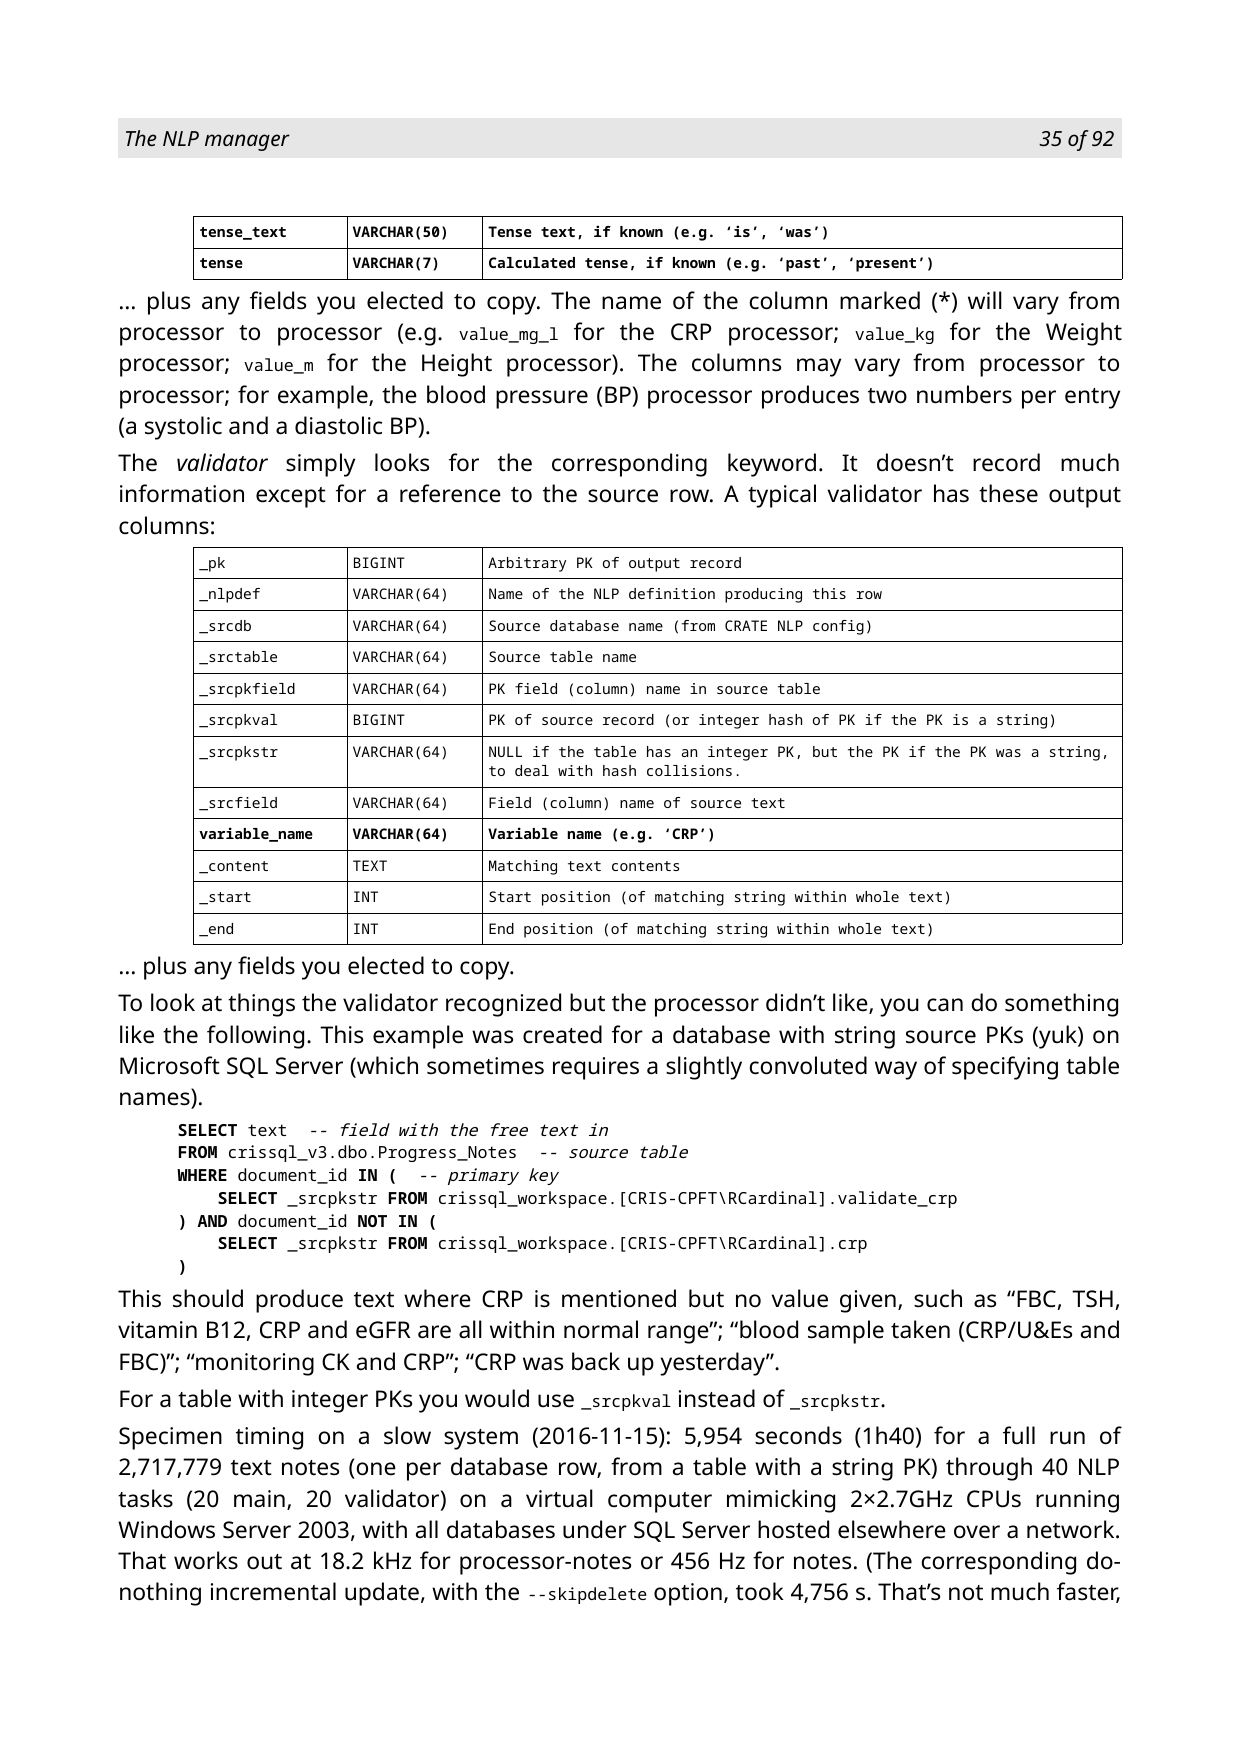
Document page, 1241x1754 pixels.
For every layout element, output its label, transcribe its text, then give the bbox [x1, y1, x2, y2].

table_cell PK field (column) name in source table [483, 674, 1122, 704]
table_cell End position (of matching string within whole text) [483, 914, 1122, 944]
table_cell _srcpkfield [194, 674, 347, 704]
text SELECT _srcpkstr FROM crissql_workspace.[CRIS-CPFT\RCardinal].crp [177, 1232, 1122, 1254]
table_cell VARCHAR(64) [348, 642, 482, 673]
table_header _pk [194, 548, 347, 578]
table_cell Variable name (e.g. ‘CRP’) [483, 819, 1122, 850]
table_cell VARCHAR(50) [348, 217, 482, 247]
table_cell TEXT [348, 851, 482, 881]
table_cell _srctable [194, 642, 347, 673]
text This should produce text where CRP is mentioned but no value given, such as “FBC, TSH, vitamin B12, CRP and eGFR are all within normal range”; “blood sample taken (CRP/U&Es and FBC)”; “monitoring CK and CRP”; “CRP was back up yesterday”. [118, 1283, 1122, 1377]
text … plus any fields you elected to copy. The name of the column marked (*) will vary from processor to processor (e.g. value_mg_l for the CRP processor; value_kg for the Weight processor; value_m for the Height processor). The columns may vary from processor to processor; for example, the blood pressure (BP) processor produces two numbers per entry (a systolic and a diastolic BP). [118, 285, 1122, 441]
table_cell _start [194, 882, 347, 913]
table_cell VARCHAR(64) [348, 579, 482, 610]
table_cell VARCHAR(64) [348, 674, 482, 704]
table_cell Matching text contents [483, 851, 1122, 881]
table_cell Source database name (from CRATE NLP config) [483, 611, 1122, 641]
table_cell _srcdb [194, 611, 347, 641]
text ) [177, 1254, 1122, 1277]
table_cell _content [194, 851, 347, 881]
table_cell VARCHAR(7) [348, 249, 482, 279]
table_cell Calculated tense, if known (e.g. ‘past’, ‘present’) [483, 249, 1122, 279]
table_cell tense_text [194, 217, 347, 247]
table_cell PK of source record (or integer hash of PK if the PK is a string) [483, 705, 1122, 736]
table_cell Start position (of matching string within whole text) [483, 882, 1122, 913]
table_cell VARCHAR(64) [348, 737, 482, 787]
table_cell Tense text, if known (e.g. ‘is’, ‘was’) [483, 217, 1122, 247]
table_cell VARCHAR(64) [348, 611, 482, 641]
table_cell VARCHAR(64) [348, 819, 482, 850]
table_cell _srcfield [194, 788, 347, 818]
table_cell Name of the NLP definition producing this row [483, 579, 1122, 610]
table_cell tense [194, 249, 347, 279]
table_cell _srcpkval [194, 705, 347, 736]
text … plus any fields you elected to copy. [118, 950, 1122, 981]
text For a table with integer PKs you would use _srcpkval instead of _srcpkstr. [118, 1383, 1122, 1414]
table_cell BIGINT [348, 705, 482, 736]
text SELECT _srcpkstr FROM crissql_workspace.[CRIS-CPFT\RCardinal].validate_crp [177, 1186, 1122, 1209]
table_cell _end [194, 914, 347, 944]
table_cell _nlpdef [194, 579, 347, 610]
table_cell Source table name [483, 642, 1122, 673]
text To look at things the validator recognized but the processor didn’t like, you can do something like the following. This example was created for a database with string source PKs (yuk) on Microsoft SQL Server (which sometimes requires a slightly convoluted way of specifying table names). [118, 987, 1122, 1112]
table_cell _srcpkstr [194, 737, 347, 787]
text ) AND document_id NOT IN ( [177, 1209, 1122, 1232]
text WHERE document_id IN ( -- primary key [177, 1164, 1122, 1186]
table_header Arbitrary PK of output record [483, 548, 1122, 578]
text The validator simply looks for the corresponding keyword. It doesn’t record much information except for a reference to the source row. A typical validator has these output columns: [118, 447, 1122, 541]
table_header BIGINT [348, 548, 482, 578]
table_cell variable_name [194, 819, 347, 850]
text FROM crissql_v3.dbo.Progress_Notes -- source table [177, 1141, 1122, 1164]
table_cell INT [348, 914, 482, 944]
table_cell NULL if the table has an integer PK, but the PK if the PK was a string, to deal with hash collisions. [483, 737, 1122, 787]
table_cell INT [348, 882, 482, 913]
text Specimen timing on a slow system (2016-11-15): 5,954 seconds (1h40) for a full run of 2,717,779 text notes (one per database row, from a table with a string PK) through 40 NLP tasks (20 main, 20 validator) on a virtual computer mimicking 2×2.7GHz CPUs running Windows Server 2003, with all databases under SQL Server hosted elsewhere over a network. That works out at 18.2 kHz for processor-notes or 456 Hz for notes. (The corresponding do-nothing incremental update, with the --skipdelete option, took 4,756 s. That’s not much faster, [118, 1420, 1122, 1608]
table_cell VARCHAR(64) [348, 788, 482, 818]
text SELECT text -- field with the free text in [177, 1118, 1122, 1141]
table_cell Field (column) name of source text [483, 788, 1122, 818]
